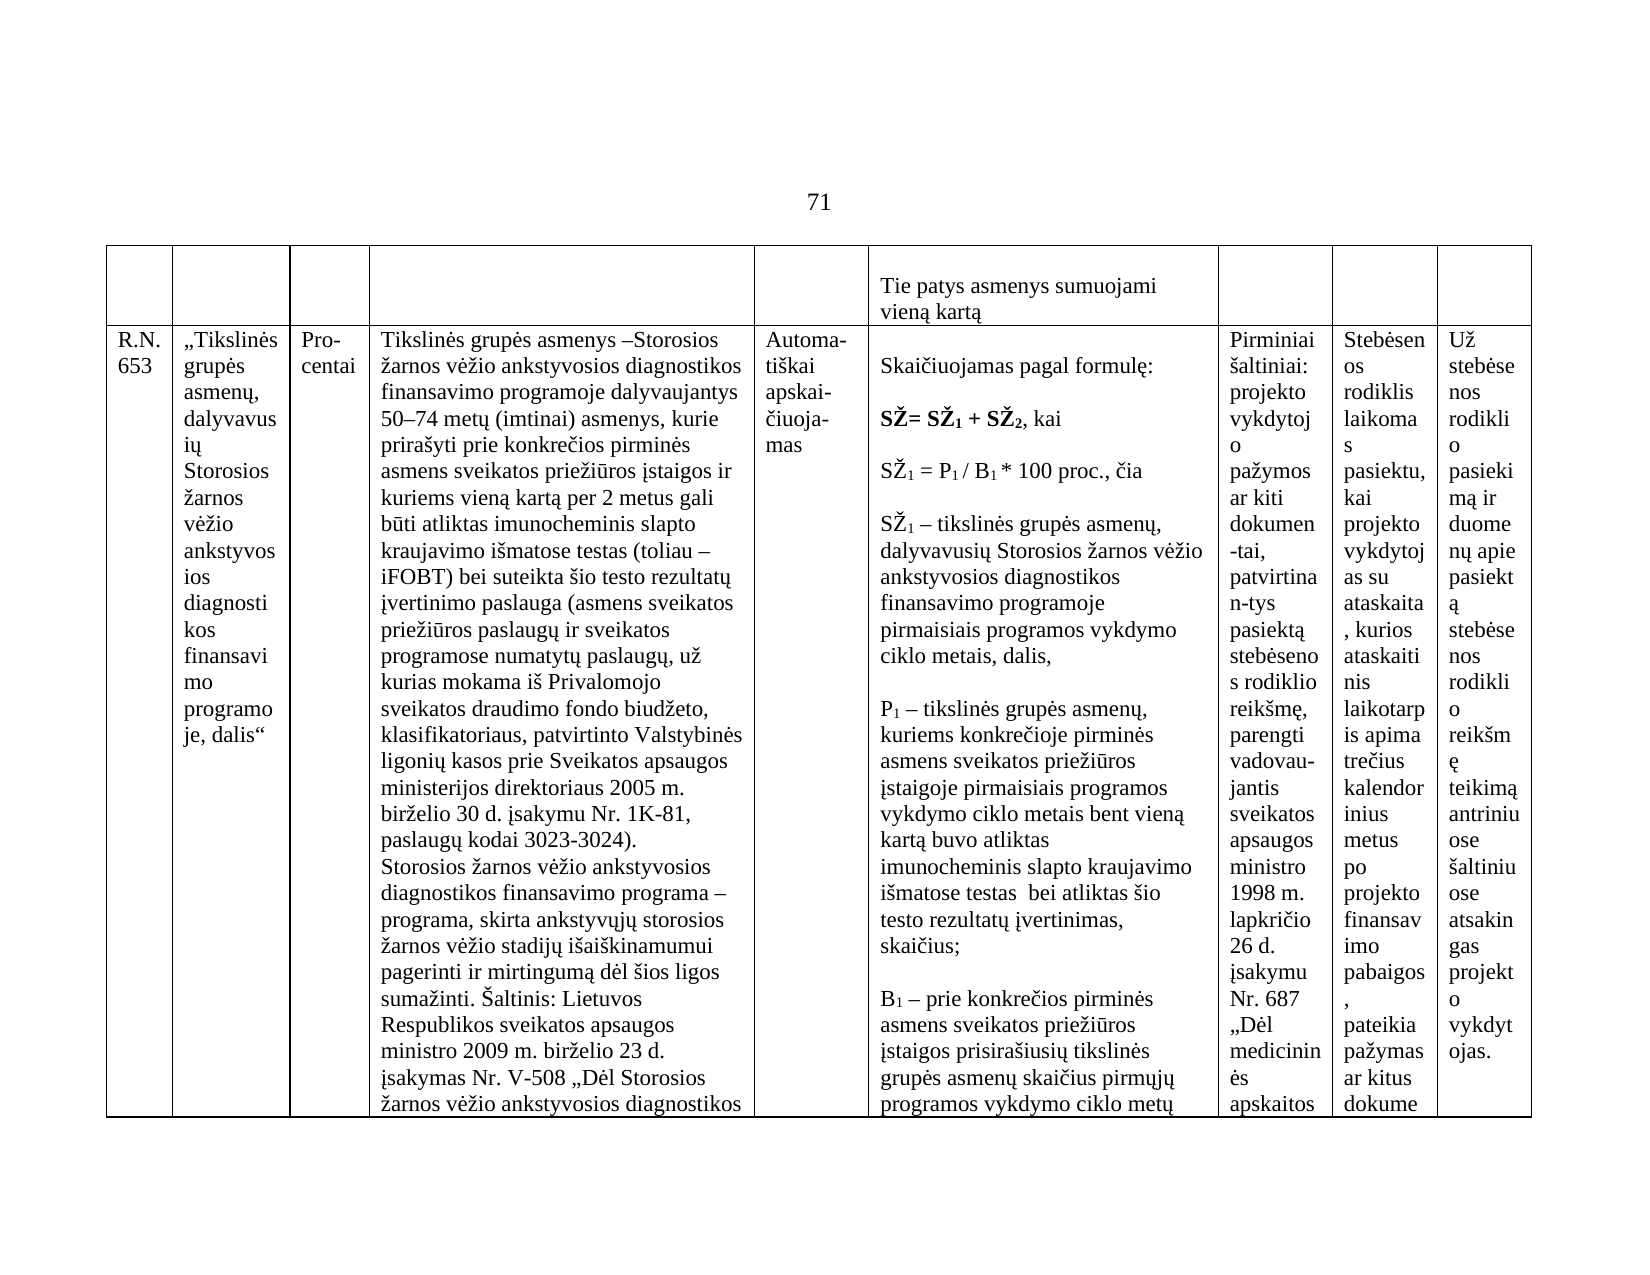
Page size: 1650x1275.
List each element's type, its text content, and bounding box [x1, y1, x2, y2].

table_cell Tie patys asmenys sumuojami vieną kartą [869, 246, 1218, 325]
table_cell [755, 246, 868, 325]
table_cell Pirminiai šaltiniai: projekto vykdytojo pažymos ar kiti dokumen-tai, patvirtinan-tys pasiektą stebėsenos rodiklio reikšmę, parengti vadovau-jantis sveikatos apsaugos ministro 1998 m. lapkričio 26 d. įsakymu Nr. 687 „Dėl medicininės apskaitos [1219, 326, 1332, 1116]
table_cell Tikslinės grupės asmenys –Storosios žarnos vėžio ankstyvosios diagnostikos finansavimo programoje dalyvaujantys 50–74 metų (imtinai) asmenys, kurie prirašyti prie konkrečios pirminės asmens sveikatos priežiūros įstaigos ir kuriems vieną kartą per 2 metus gali būti atliktas imunocheminis slapto kraujavimo išmatose testas (toliau – iFOBT) bei suteikta šio testo rezultatų įvertinimo paslauga (asmens sveikatos priežiūros paslaugų ir sveikatos programose numatytų paslaugų, už kurias mokama iš Privalomojo sveikatos draudimo fondo biudžeto, klasifikatoriaus, patvirtinto Valstybinės ligonių kasos prie Sveikatos apsaugos ministerijos direktoriaus 2005 m. birželio 30 d. įsakymu Nr. 1K-81, paslaugų kodai 3023-3024). Storosios žarnos vėžio ankstyvosios diagnostikos finansavimo programa – programa, skirta ankstyvųjų storosios žarnos vėžio stadijų išaiškinamumui pagerinti ir mirtingumą dėl šios ligos sumažinti. Šaltinis: Lietuvos Respublikos sveikatos apsaugos ministro 2009 m. birželio 23 d. įsakymas Nr. V-508 „Dėl Storosios žarnos vėžio ankstyvosios diagnostikos [370, 326, 754, 1116]
table_cell [1438, 246, 1531, 325]
table_cell [107, 246, 172, 325]
table_cell Už stebėsenos rodiklio pasiekimą ir duomenų apie pasiektą stebėsenos rodiklio reikšmę teikimą antriniuose šaltiniuose atsakingas projekto vykdytojas. [1438, 326, 1531, 1116]
table_cell Pro-centai [291, 326, 369, 1116]
table_cell „Tikslinės grupės asmenų, dalyvavusių Storosios žarnos vėžio ankstyvosios diagnostikos finansavimo programoje, dalis“ [173, 326, 289, 1116]
table_cell [173, 246, 289, 325]
table_cell R.N.653 [107, 326, 172, 1116]
table_cell [291, 246, 369, 325]
table_cell Stebėsenos rodiklis laikomas pasiektu, kai projekto vykdytojas su ataskaita, kurios ataskaitinis laikotarpis apima trečius kalendorinius metus po projekto finansavimo pabaigos, pateikia pažymas ar kitus dokume [1333, 326, 1437, 1116]
table_cell [1333, 246, 1437, 325]
table_cell Skaičiuojamas pagal formulę: SŽ= SŽ1 + SŽ2, kai SŽ1 = P1 / B1 * 100 proc., čia SŽ1 – tikslinės grupės asmenų, dalyvavusių Storosios žarnos vėžio ankstyvosios diagnostikos finansavimo programoje pirmaisiais programos vykdymo ciklo metais, dalis, P1 – tikslinės grupės asmenų, kuriems konkrečioje pirminės asmens sveikatos priežiūros įstaigoje pirmaisiais programos vykdymo ciklo metais bent vieną kartą buvo atliktas imunocheminis slapto kraujavimo išmatose testas bei atliktas šio testo rezultatų įvertinimas, skaičius; B1 – prie konkrečios pirminės asmens sveikatos priežiūros įstaigos prisirašiusių tikslinės grupės asmenų skaičius pirmųjų programos vykdymo ciklo metų [869, 326, 1218, 1116]
table_cell Automa-tiškai apskai-čiuoja-mas [755, 326, 868, 1116]
